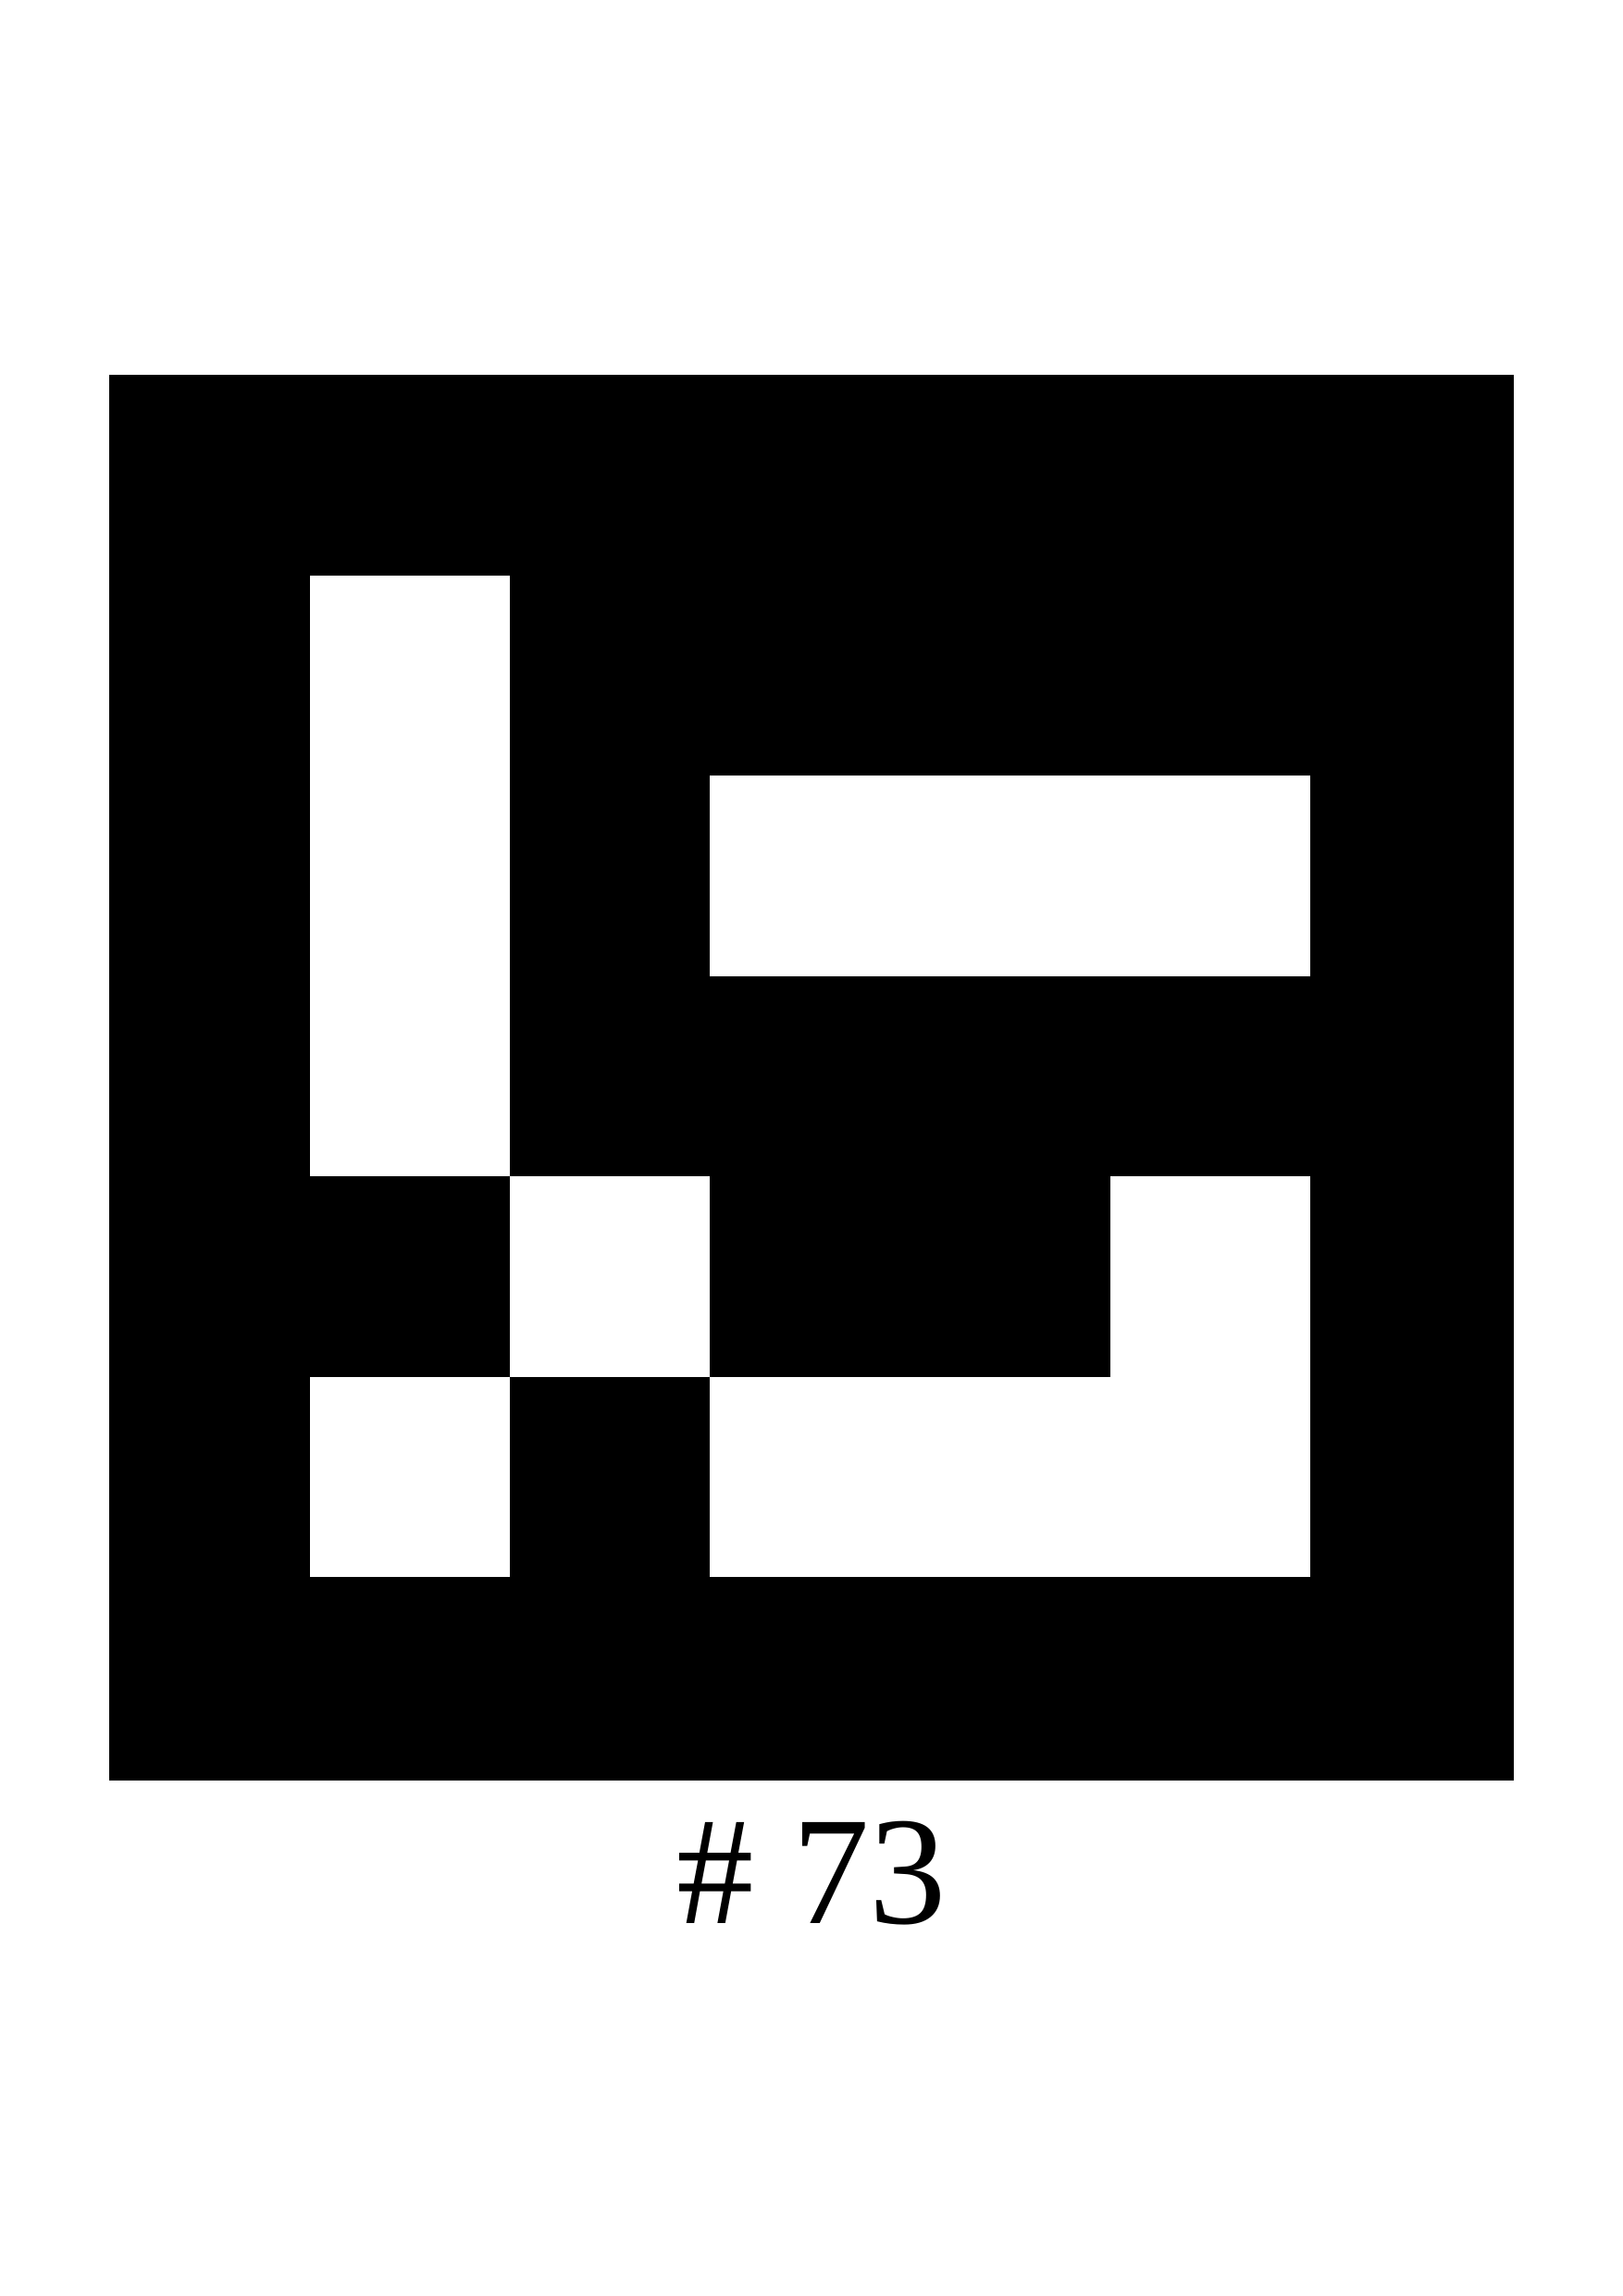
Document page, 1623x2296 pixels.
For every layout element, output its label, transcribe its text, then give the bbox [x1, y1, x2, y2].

picture [109, 375, 1514, 1781]
text # 73 [109, 1781, 1514, 1957]
